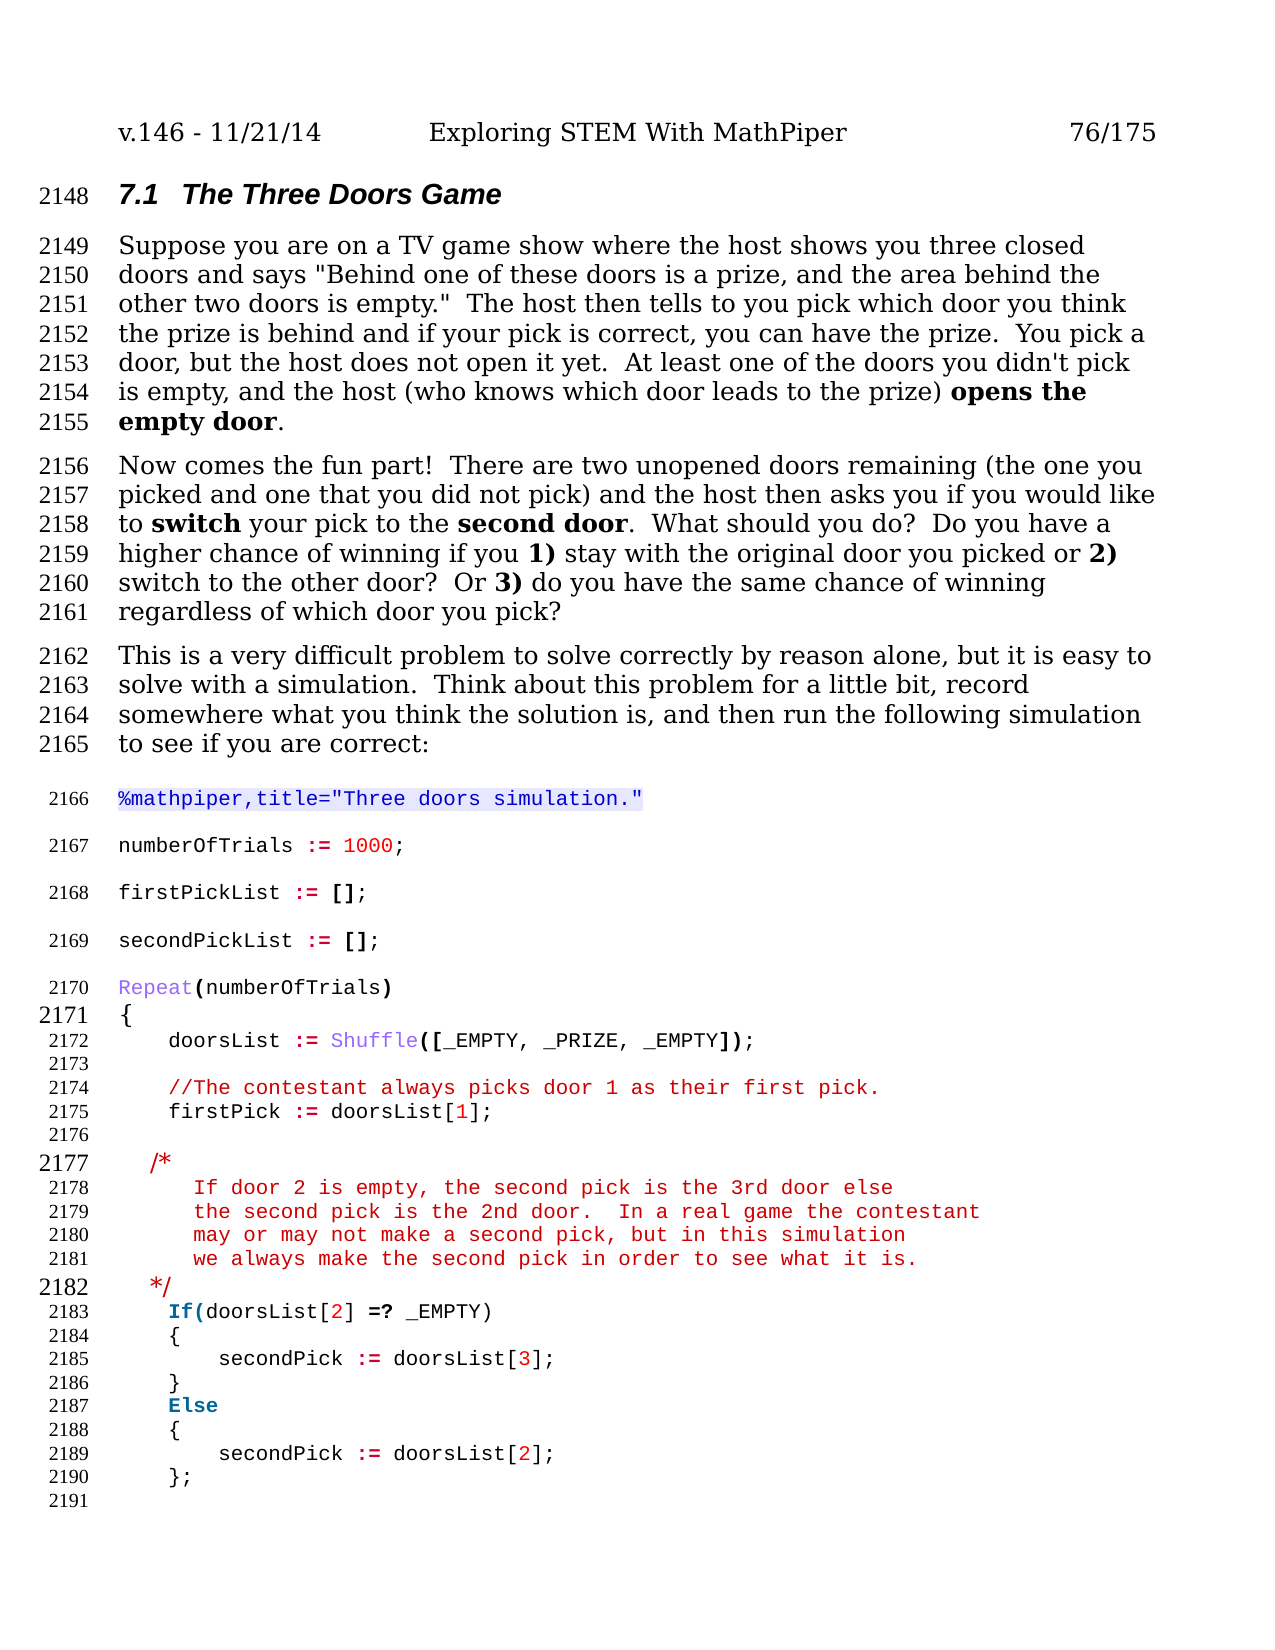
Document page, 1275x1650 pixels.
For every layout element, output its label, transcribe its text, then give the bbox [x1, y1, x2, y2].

text Else [118, 1396, 1157, 1419]
text */ [118, 1272, 1157, 1301]
text } [118, 1372, 1157, 1396]
text //The contestant always picks door 1 as their first pick. [118, 1077, 1157, 1101]
subtitle The Three Doors Game [118, 177, 1157, 210]
text { [118, 1419, 1157, 1443]
text This is a very difficult problem to solve correctly by reason alone, but it is easy to solve with a simulation. Think about this problem for a little bit, record somewhere what you think the solution is, and then run the following simulation to see if you are correct: [118, 641, 1157, 758]
text firstPick := doorsList[1]; [118, 1101, 1157, 1124]
text secondPick := doorsList[2]; [118, 1443, 1157, 1466]
text we always make the second pick in order to see what it is. [118, 1248, 1157, 1272]
text If door 2 is empty, the second pick is the 3rd door else [118, 1177, 1157, 1201]
text doorsList := Shuffle([_EMPTY, _PRIZE, _EMPTY]); [118, 1030, 1157, 1053]
text %mathpiper,title="Three doors simulation." [118, 788, 1157, 811]
text the second pick is the 2nd door. In a real game the contestant [118, 1201, 1157, 1224]
text secondPickList := []; [118, 930, 1157, 953]
text numberOfTrials := 1000; [118, 835, 1157, 859]
text may or may not make a second pick, but in this simulation [118, 1224, 1157, 1248]
text secondPick := doorsList[3]; [118, 1348, 1157, 1372]
text /* [118, 1148, 1157, 1177]
text firstPickList := []; [118, 882, 1157, 906]
text Repeat(numberOfTrials) [118, 977, 1157, 1001]
text }; [118, 1466, 1157, 1490]
text Now comes the fun part! There are two unopened doors remaining (the one you picked and one that you did not pick) and the host then asks you if you would like to switch your pick to the second door. What should you do? Do you have a higher chance of winning if you 1) stay with the original door you picked or 2) switch to the other door? Or 3) do you have the same chance of winning regardless of which door you pick? [118, 451, 1157, 626]
text Suppose you are on a TV game show where the host shows you three closed doors and says "Behind one of these doors is a prize, and the area behind the other two doors is empty." The host then tells to you pick which door you think the prize is behind and if your pick is correct, you can have the prize. You pick a door, but the host does not open it yet. At least one of the doors you didn't pick is empty, and the host (who knows which door leads to the prize) opens the empty door. [118, 231, 1157, 436]
text If(doorsList[2] =? _EMPTY) [118, 1301, 1157, 1324]
text { [118, 1001, 1157, 1030]
text { [118, 1324, 1157, 1348]
